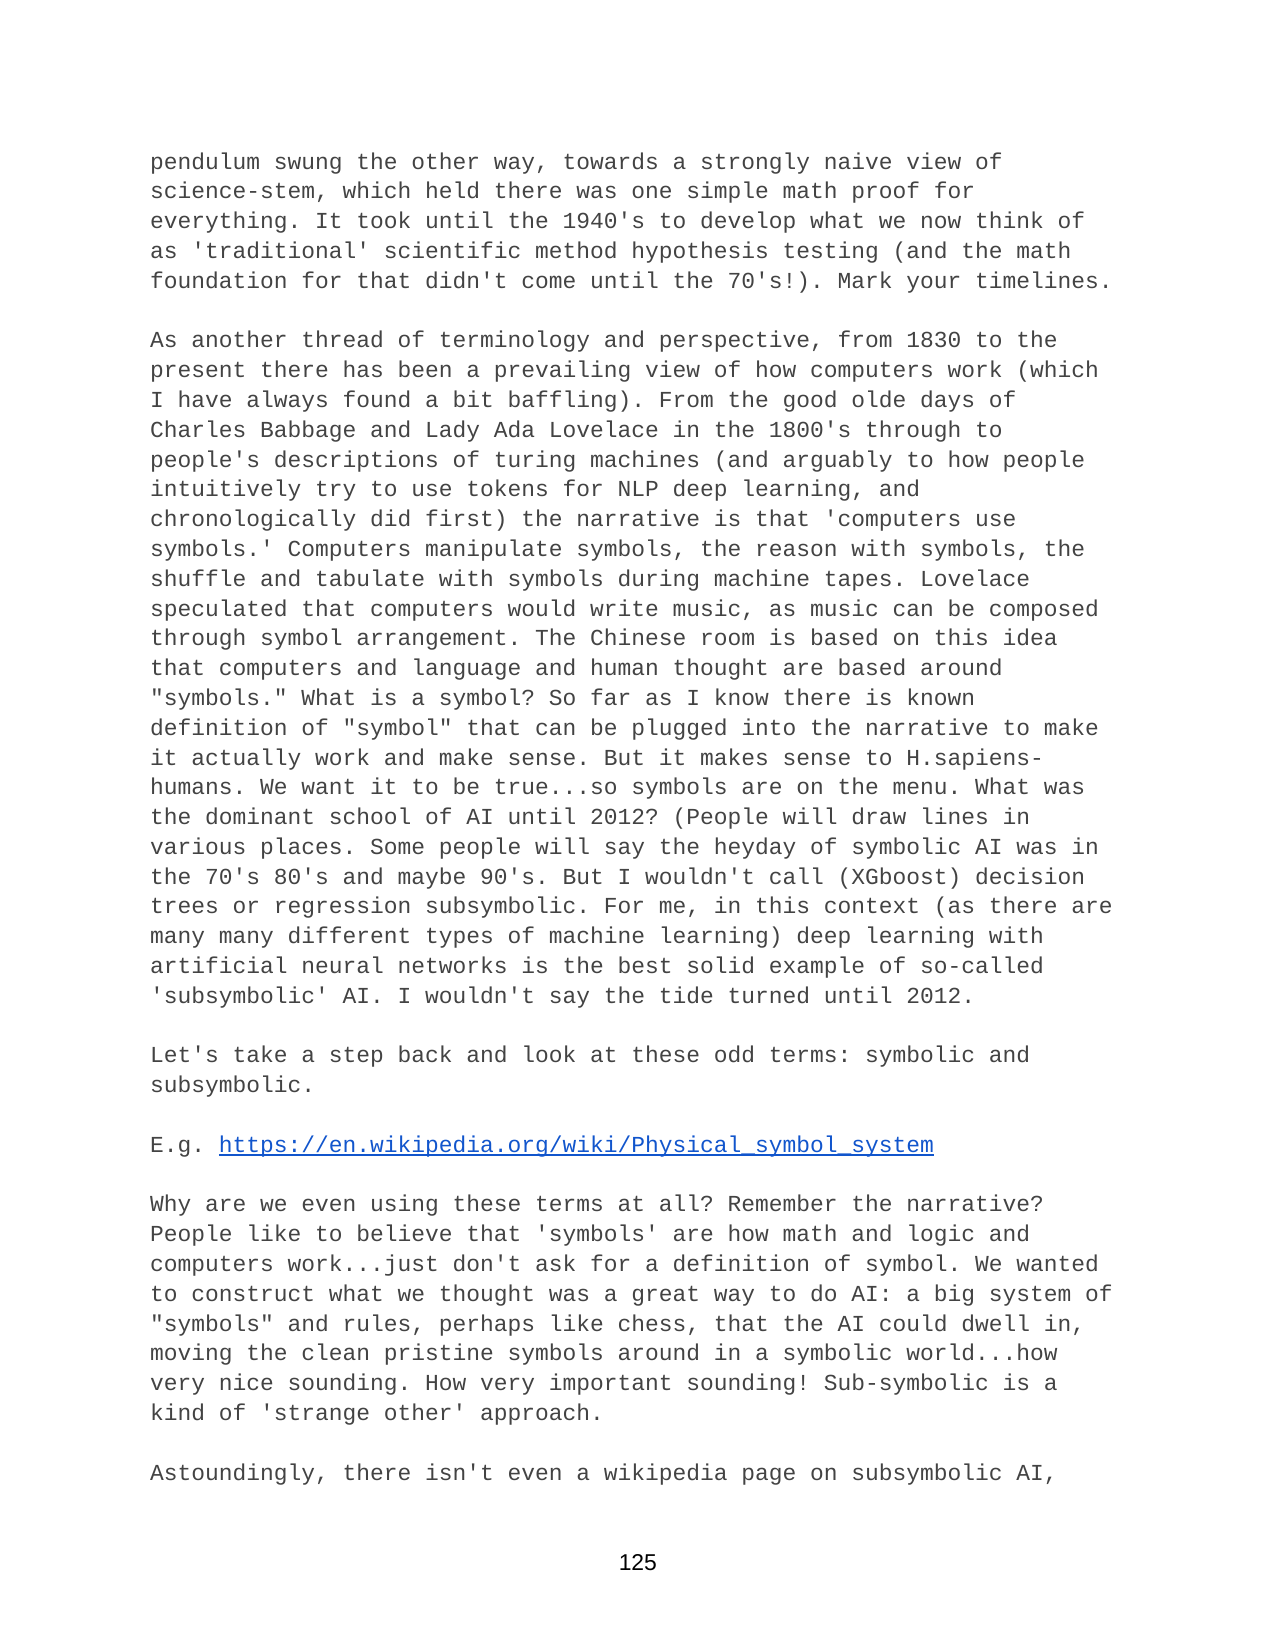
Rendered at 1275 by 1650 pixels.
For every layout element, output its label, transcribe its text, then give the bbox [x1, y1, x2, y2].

text Let's take a step back and look at these odd terms: symbolic and subsymbolic. [150, 1044, 1125, 1099]
text Astoundingly, there isn't even a wikipedia page on subsymbolic AI, [150, 1461, 1125, 1487]
text Why are we even using these terms at all? Remember the narrative? People like to believe that 'symbols' are how math and logic and computers work...just don't ask for a definition of symbol. We wanted to construct what we thought was a great way to do AI: a big system of "symbols" and rules, perhaps like chess, that the AI could dwell in, moving the clean pristine symbols around in a symbolic world...how very nice sounding. How very important sounding! Sub-symbolic is a kind of 'strange other' approach. [150, 1193, 1125, 1427]
text E.g. https://en.wikipedia.org/wiki/Physical_symbol_system [150, 1133, 1125, 1159]
text As another thread of terminology and perspective, from 1830 to the present there has been a prevailing view of how computers work (which I have always found a bit baffling). From the good olde days of Charles Babbage and Lady Ada Lovelace in the 1800's through to people's descriptions of turing machines (and arguably to how people intuitively try to use tokens for NLP deep learning, and chronologically did first) the narrative is that 'computers use symbols.' Computers manipulate symbols, the reason with symbols, the shuffle and tabulate with symbols during machine tapes. Lovelace speculated that computers would write music, as music can be composed through symbol arrangement. The Chinese room is based on this idea that computers and language and human thought are based around "symbols." What is a symbol? So far as I know there is known definition of "symbol" that can be plugged into the narrative to make it actually work and make sense. But it makes sense to H.sapiens-humans. We want it to be true...so symbols are on the menu. What was the dominant school of AI until 2012? (People will draw lines in various places. Some people will say the heyday of symbolic AI was in the 70's 80's and maybe 90's. But I wouldn't call (XGboost) decision trees or regression subsymbolic. For me, in this context (as there are many many different types of machine learning) deep learning with artificial neural networks is the best solid example of so-called 'subsymbolic' AI. I wouldn't say the tide turned until 2012. [150, 329, 1125, 1010]
text pendulum swung the other way, towards a strongly naive view of science-stem, which held there was one simple math proof for everything. It took until the 1940's to develop what we now think of as 'traditional' scientific method hypothesis testing (and the math foundation for that didn't come until the 70's!). Mark your timelines. [150, 150, 1125, 295]
